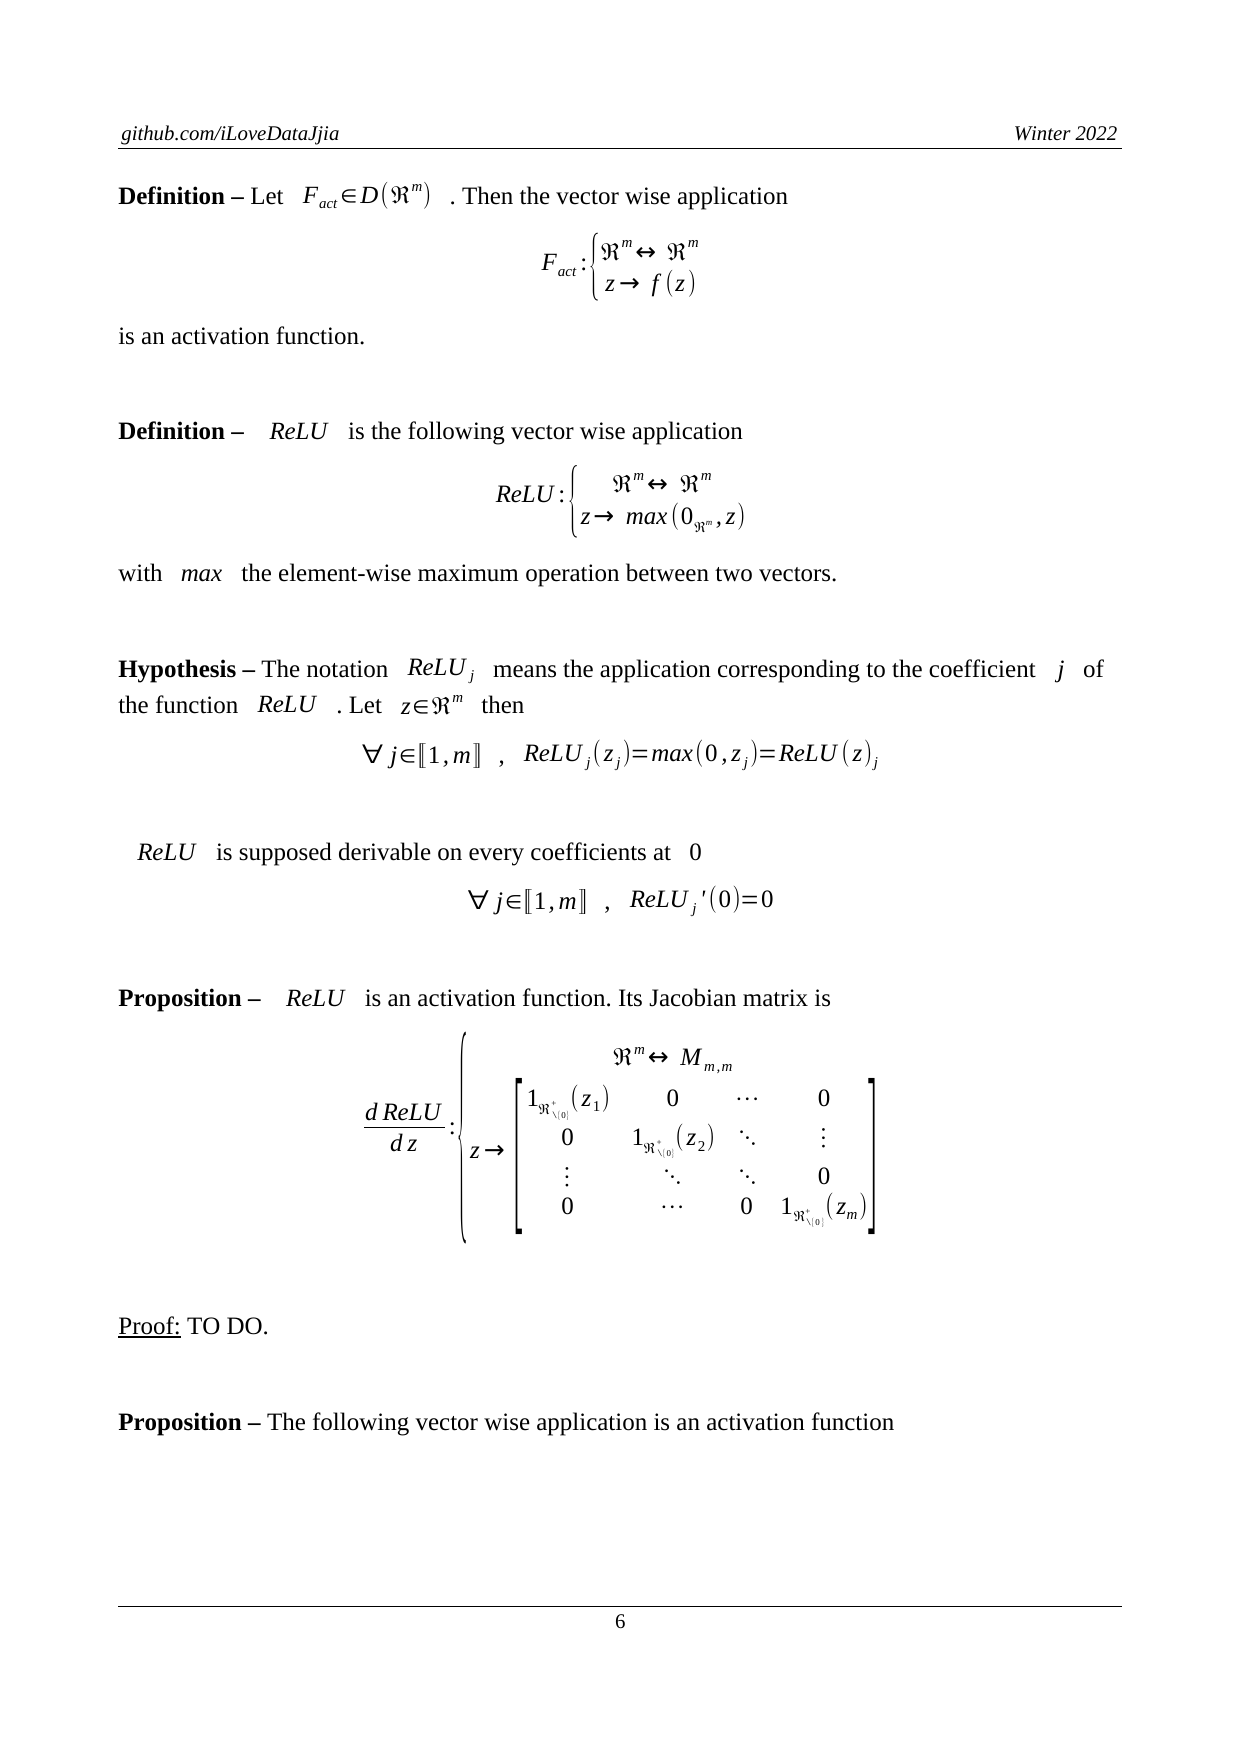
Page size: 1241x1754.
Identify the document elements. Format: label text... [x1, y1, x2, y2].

text withthe element-wise maximum operation between two vectors. [118, 558, 1122, 587]
text is an activation function. [118, 321, 1122, 350]
text Proposition – is an activation function. Its Jacobian matrix is [118, 983, 1122, 1012]
text , [118, 739, 1122, 771]
text Proposition – The following vector wise application is an activation function [118, 1407, 1122, 1435]
text Hypothesis – The notationmeans the application corresponding to the coefficientof the function. Letthen [118, 653, 1122, 720]
text Definition – Let. Then the vector wise application [118, 178, 1122, 213]
text Definition – is the following vector wise application [118, 416, 1122, 445]
text is supposed derivable on every coefficients at [118, 837, 1122, 866]
text , [118, 885, 1122, 917]
text Proof: TO DO. [118, 1311, 1122, 1340]
